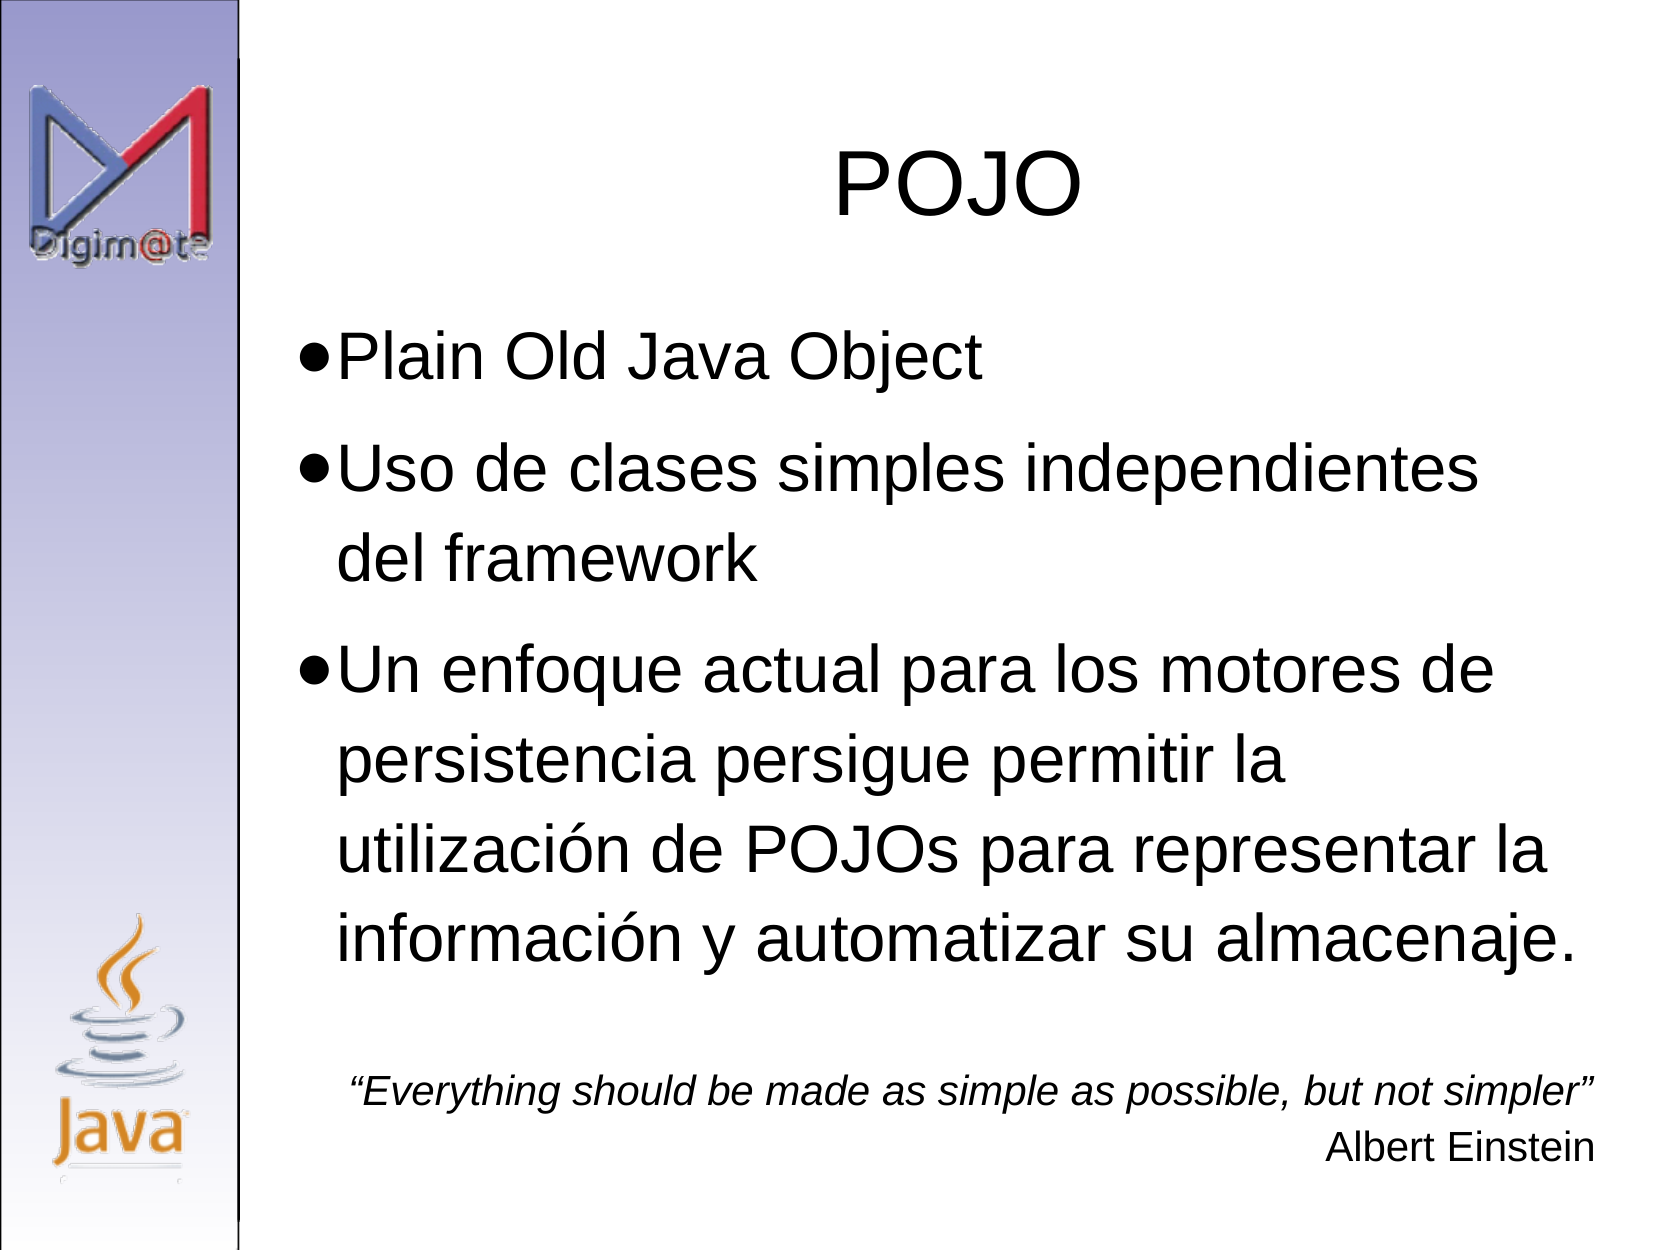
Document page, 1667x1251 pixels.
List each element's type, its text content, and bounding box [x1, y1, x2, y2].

picture [0, 0, 1667, 1250]
text_box “Everything should be made as simple as possible, but not simpler” Albert Einstein [342, 1052, 1602, 1156]
list Plain Old Java Object Uso de clases simples independientes del framework Un enfoque actual para los motores de persistencia persigue permitir la utilización de POJOs para representar la información y automatizar su almacenaje. [267, 297, 1596, 1130]
title POJO [267, 65, 1650, 281]
